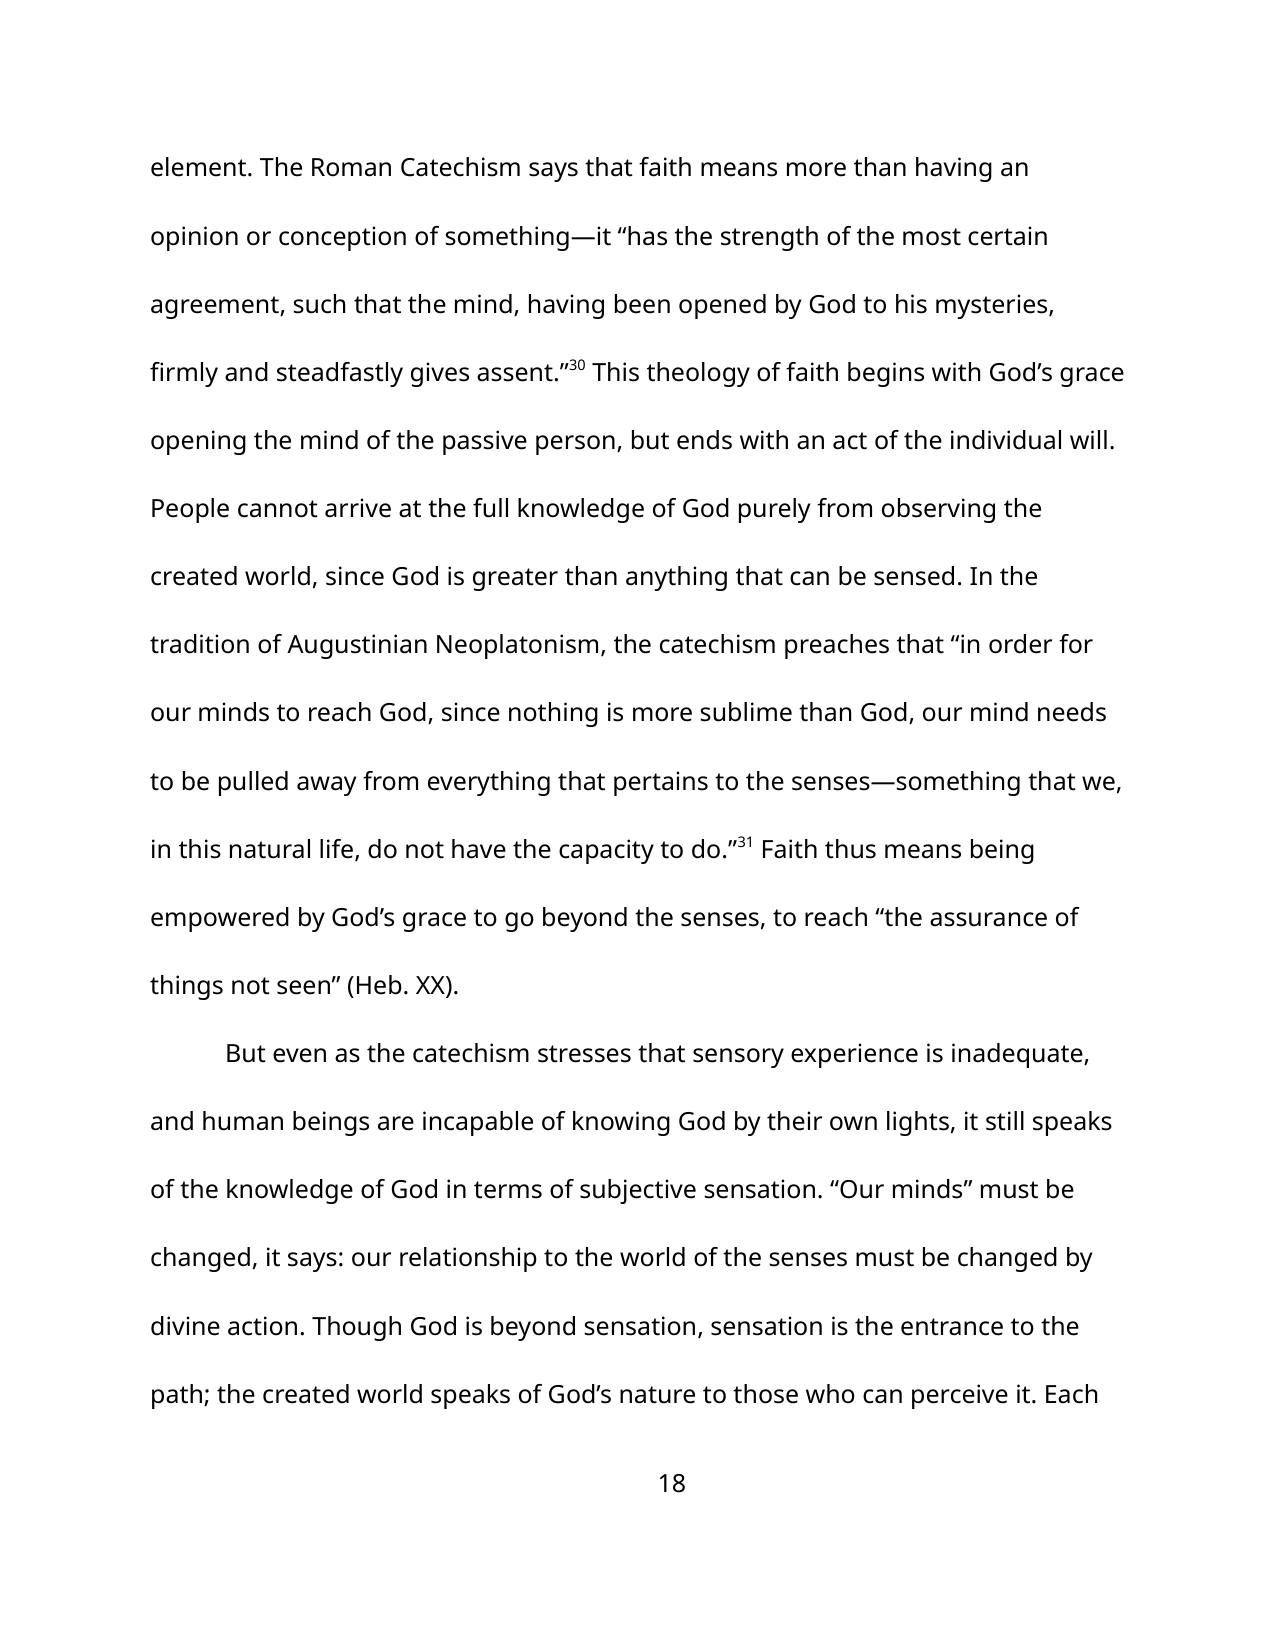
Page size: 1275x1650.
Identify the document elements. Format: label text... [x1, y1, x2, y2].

text But even as the catechism stresses that sensory experience is inadequate, and human beings are incapable of knowing God by their own lights, it still speaks of the knowledge of God in terms of subjective sensation. “Our minds” must be changed, it says: our relationship to the world of the senses must be changed by divine action. Though God is beyond sensation, sensation is the entrance to the path; the created world speaks of God’s nature to those who can perceive it. Each [150, 1036, 1125, 1410]
text element. The Roman Catechism says that faith means more than having an opinion or conception of something—it “has the strength of the most certain agreement, such that the mind, having been opened by God to his mysteries, firmly and steadfastly gives assent.” This theology of faith begins with God’s grace opening the mind of the passive person, but ends with an act of the individual will. People cannot arrive at the full knowledge of God purely from observing the created world, since God is greater than anything that can be sensed. In the tradition of Augustinian Neoplatonism, the catechism preaches that “in order for our minds to reach God, since nothing is more sublime than God, our mind needs to be pulled away from everything that pertains to the senses—something that we, in this natural life, do not have the capacity to do.” Faith thus means being empowered by God’s grace to go beyond the senses, to reach “the assurance of things not seen” (Heb. XX). [150, 150, 1125, 1002]
